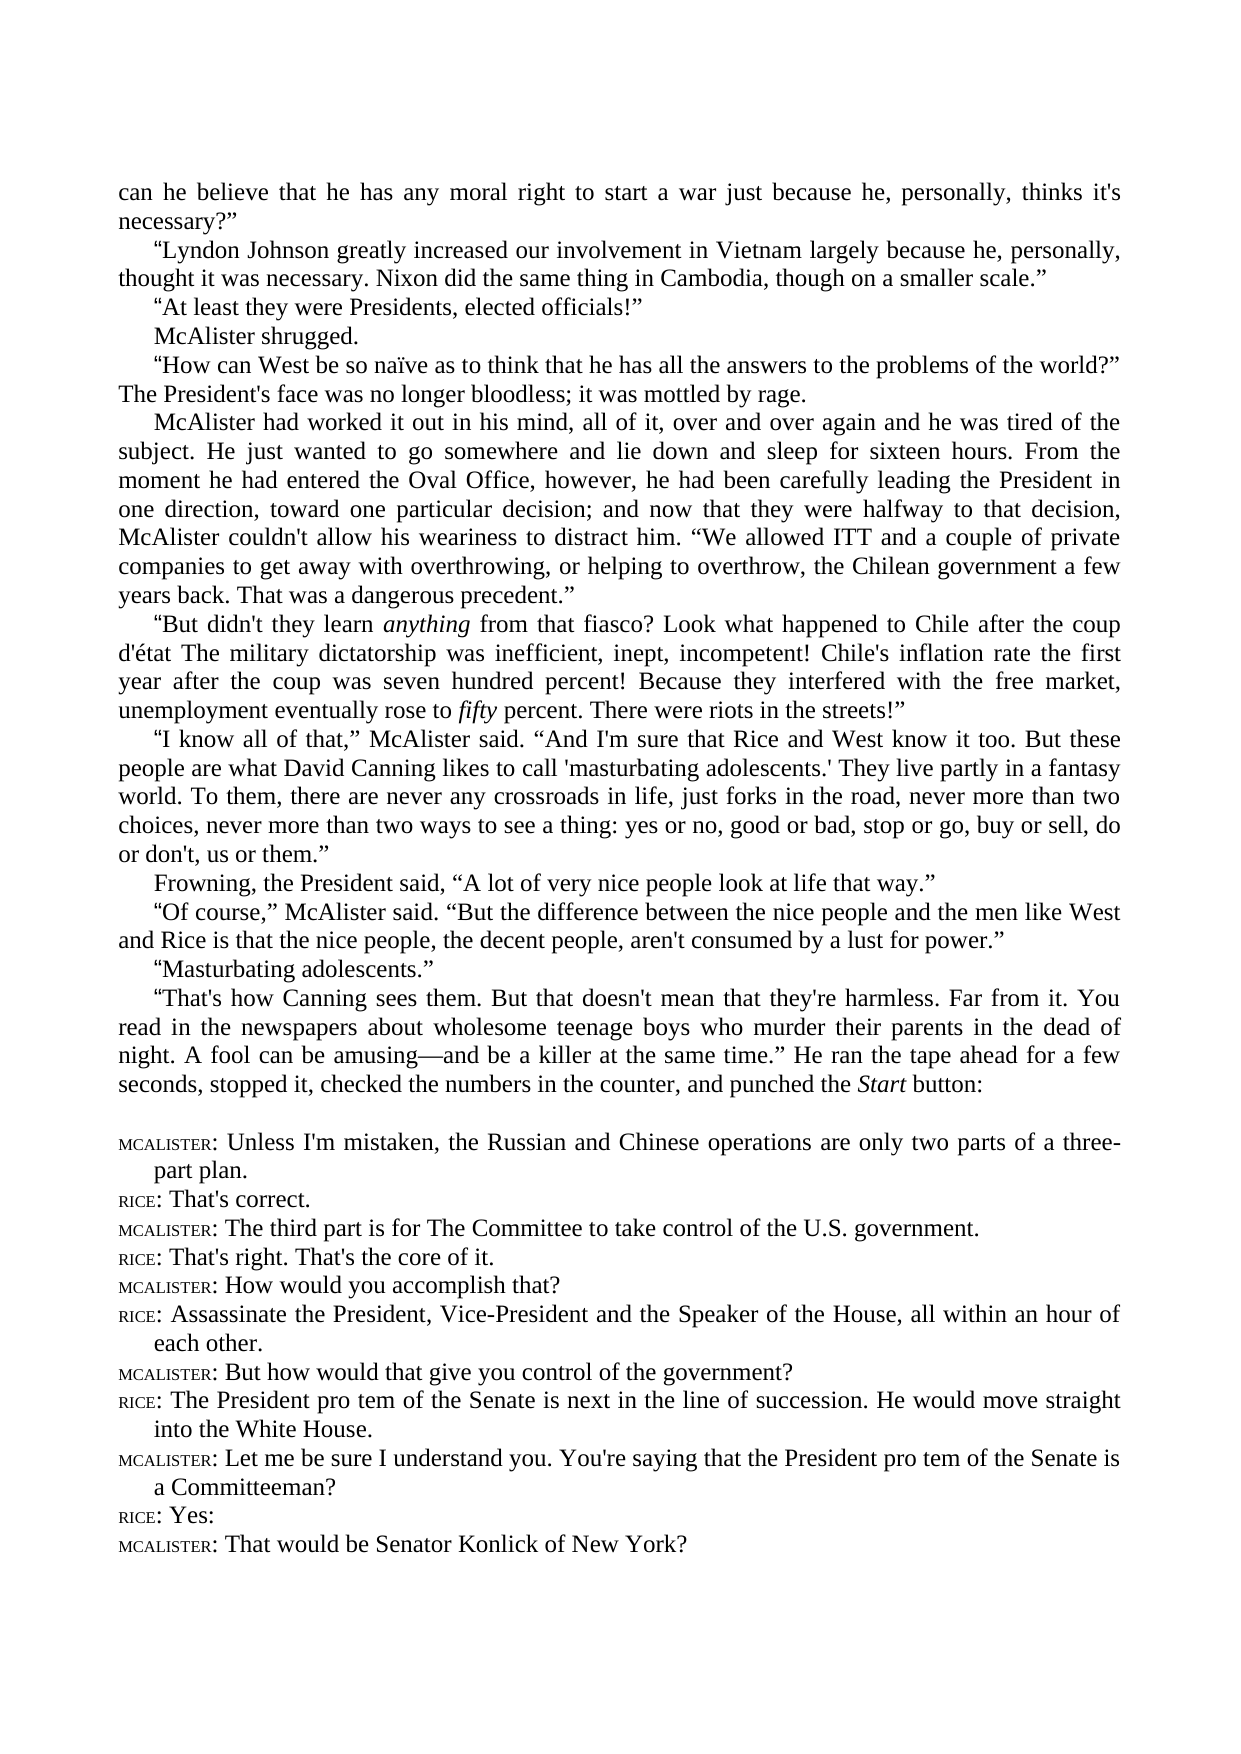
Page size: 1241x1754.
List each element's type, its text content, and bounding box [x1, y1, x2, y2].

text Frowning, the President said, “A lot of very nice people look at life that way.” [118, 868, 1122, 896]
text mcalister: Let me be sure I understand you. You're saying that the President pro tem of the Senate is a Committeeman? [118, 1443, 1122, 1501]
text “That's how Canning sees them. But that doesn't mean that they're harmless. Far from it. You read in the newspapers about wholesome teenage boys who murder their parents in the dead of night. A fool can be amusing—and be a killer at the same time.” He ran the tape ahead for a few seconds, stopped it, checked the numbers in the counter, and punched the Start button: [118, 983, 1122, 1098]
text “Of course,” McAlister said. “But the difference between the nice people and the men like West and Rice is that the nice people, the decent people, aren't consumed by a lust for power.” [118, 896, 1122, 954]
text mcalister: That would be Senator Konlick of New York? [118, 1529, 1122, 1558]
text McAlister had worked it out in his mind, all of it, over and over again and he was tired of the subject. He just wanted to go somewhere and lie down and sleep for sixteen hours. From the moment he had entered the Oval Office, however, he had been carefully leading the President in one direction, toward one particular decision; and now that they were halfway to that decision, McAlister couldn't allow his weariness to distract him. “We allowed ITT and a couple of private companies to get away with overthrowing, or helping to overthrow, the Chilean government a few years back. That was a dangerous precedent.” [118, 407, 1122, 609]
text rice: Yes: [118, 1501, 1122, 1529]
text rice: The President pro tem of the Senate is next in the line of succession. He would move straight into the White House. [118, 1386, 1122, 1443]
text “Masturbating adolescents.” [118, 954, 1122, 983]
text “But didn't they learn anything from that fiasco? Look what happened to Chile after the coup d'état The military dictatorship was inefficient, inept, incompetent! Chile's inflation rate the first year after the coup was seven hundred percent! Because they interfered with the free market, unemployment eventually rose to fifty percent. There were riots in the streets!” [118, 609, 1122, 724]
text mcalister: The third part is for The Committee to take control of the U.S. government. [118, 1213, 1122, 1242]
text mcalister: Unless I'm mistaken, the Russian and Chinese operations are only two parts of a three-part plan. [118, 1127, 1122, 1184]
text McAlister shrugged. [118, 321, 1122, 350]
text “I know all of that,” McAlister said. “And I'm sure that Rice and West know it too. But these people are what David Canning likes to call 'masturbating adolescents.' They live partly in a fantasy world. To them, there are never any crossroads in life, just forks in the road, never more than two choices, never more than two ways to see a thing: yes or no, good or bad, stop or go, buy or sell, do or don't, us or them.” [118, 724, 1122, 868]
text can he believe that he has any moral right to start a war just because he, personally, thinks it's necessary?” [118, 177, 1122, 235]
text rice: That's right. That's the core of it. [118, 1242, 1122, 1271]
text “Lyndon Johnson greatly increased our involvement in Vietnam largely because he, personally, thought it was necessary. Nixon did the same thing in Cambodia, though on a smaller scale.” [118, 235, 1122, 292]
text rice: Assassinate the President, Vice-President and the Speaker of the House, all within an hour of each other. [118, 1299, 1122, 1357]
text mcalister: How would you accomplish that? [118, 1271, 1122, 1299]
text “How can West be so naïve as to think that he has all the answers to the problems of the world?” The President's face was no longer bloodless; it was mottled by rage. [118, 350, 1122, 407]
text mcalister: But how would that give you control of the government? [118, 1357, 1122, 1386]
text rice: That's correct. [118, 1184, 1122, 1213]
text “At least they were Presidents, elected officials!” [118, 292, 1122, 321]
